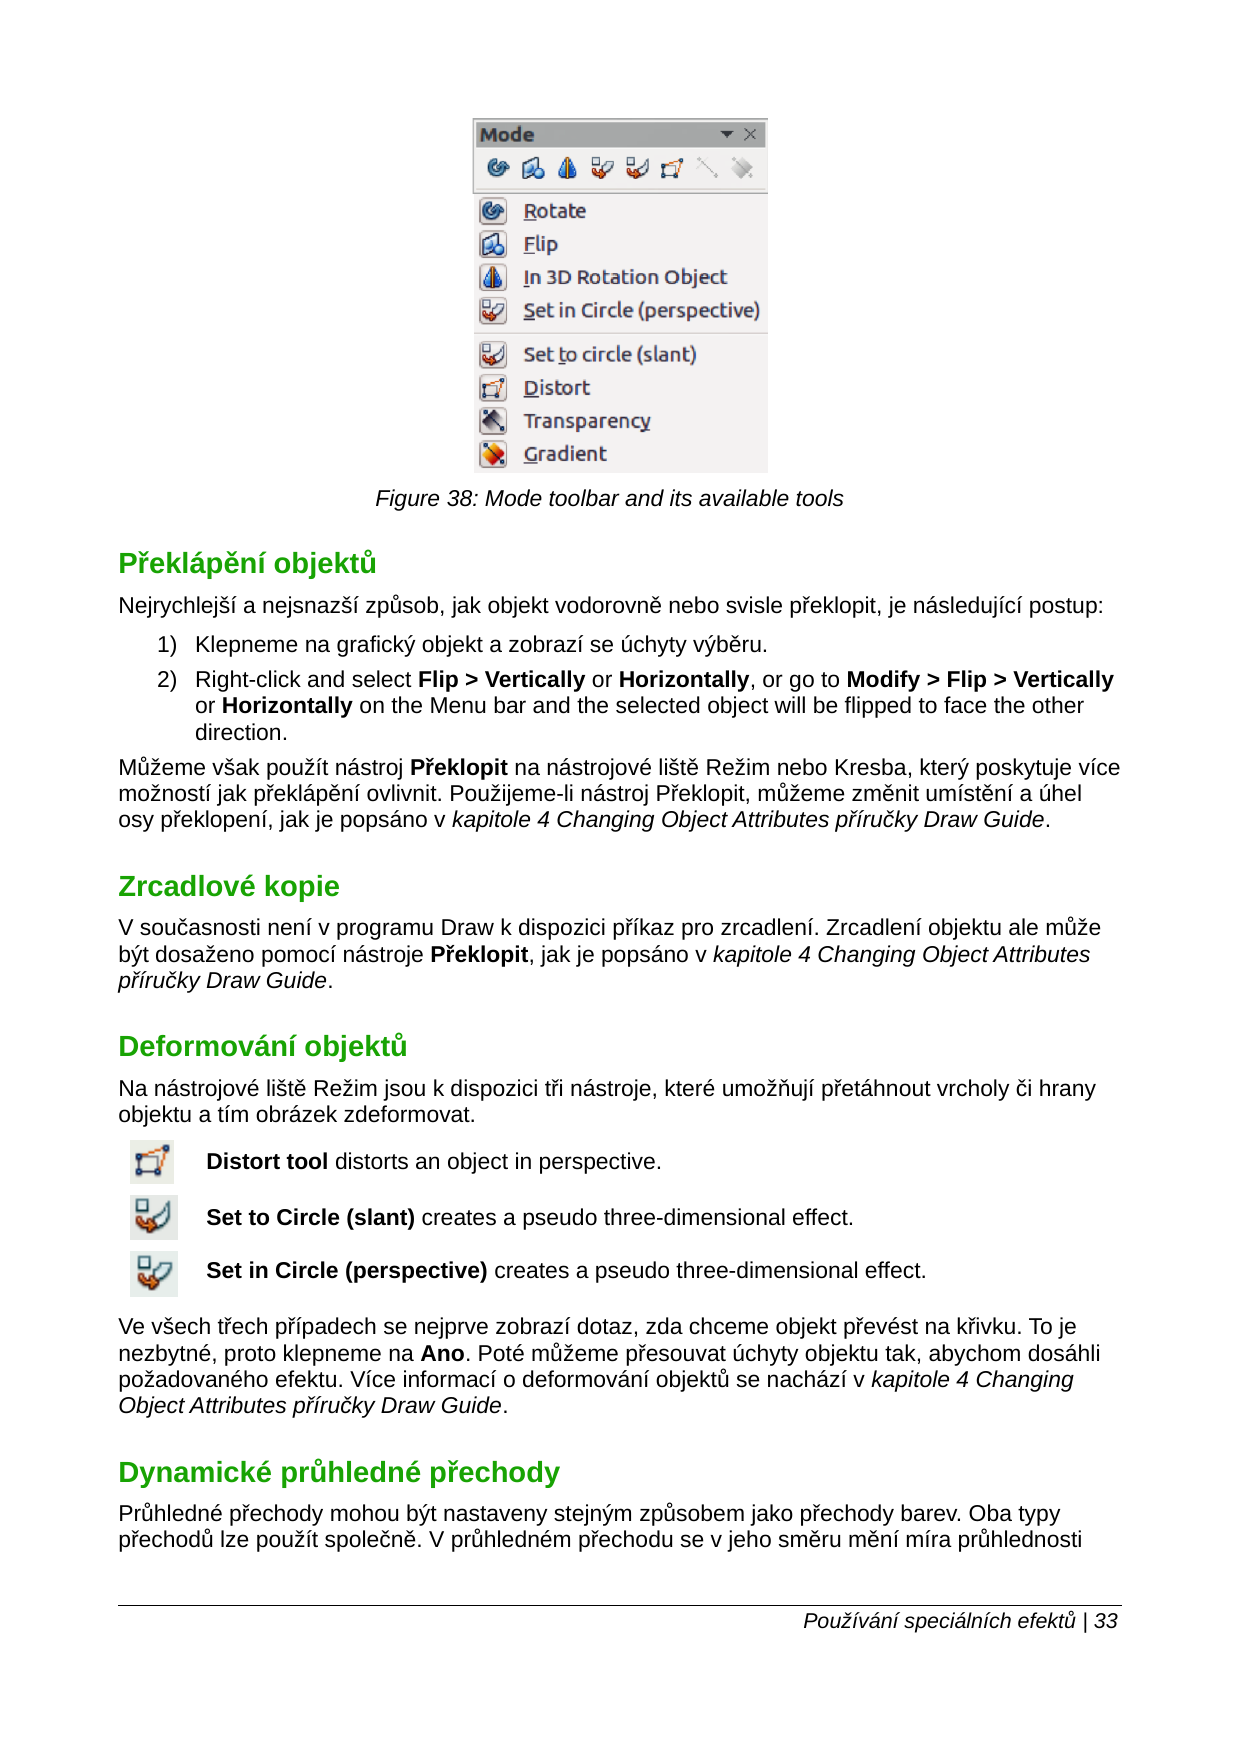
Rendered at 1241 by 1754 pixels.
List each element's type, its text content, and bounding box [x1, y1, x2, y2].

table_cell Set in Circle (perspective) creates a pseudo three-dimensional effect. [206, 1251, 1122, 1301]
text Nejrychlejší a nejsnazší způsob, jak objekt vodorovně nebo svisle překlopit, je následující postup: [118, 592, 1122, 618]
subtitle Zrcadlové kopie [118, 869, 1122, 902]
subtitle Překlápění objektů [118, 546, 1122, 580]
table_cell Set to Circle (slant) creates a pseudo three-dimensional effect. [206, 1196, 1122, 1251]
picture [130, 1251, 178, 1297]
text Ve všech třech případech se nejprve zobrazí dotaz, zda chceme objekt převést na křivku. To je nezbytné, proto klepneme na Ano. Poté můžeme přesouvat úchyty objektu tak, abychom dosáhli požadovaného efektu. Více informací o deformování objektů se nachází v kapitole 4 Changing Object Attributes příručky Draw Guide. [118, 1313, 1122, 1418]
picture [130, 1195, 178, 1240]
picture [130, 1140, 174, 1184]
table_header Distort tool distorts an object in perspective. [206, 1140, 1122, 1196]
table_header [118, 1140, 206, 1196]
text V současnosti není v programu Draw k dispozici příkaz pro zrcadlení. Zrcadlení objektu ale může být dosaženo pomocí nástroje Překlopit, jak je popsáno v kapitole 4 Changing Object Attributes příručky Draw Guide. [118, 914, 1122, 993]
picture [472, 118, 768, 473]
list Klepneme na grafický objekt a zobrazí se úchyty výběru. [177, 631, 1122, 657]
table_cell [118, 1251, 206, 1301]
subtitle Deformování objektů [118, 1029, 1122, 1063]
text Figure 38: Mode toolbar and its available tools [375, 484, 865, 511]
subtitle Dynamické průhledné přechody [118, 1455, 1122, 1488]
list Right-click and select Flip > Vertically or Horizontally, or go to Modify > Flip > Vertically or Horizontally on the Menu bar and the selected object will be flipped to face the other direction. [177, 666, 1122, 745]
text Na nástrojové liště Režim jsou k dispozici tři nástroje, které umožňují přetáhnout vrcholy či hrany objektu a tím obrázek zdeformovat. [118, 1075, 1122, 1127]
text Průhledné přechody mohou být nastaveny stejným způsobem jako přechody barev. Oba typy přechodů lze použít společně. V průhledném přechodu se v jeho směru mění míra průhlednosti [118, 1500, 1122, 1553]
text Můžeme však použít nástroj Překlopit na nástrojové liště Režim nebo Kresba, který poskytuje více možností jak překlápění ovlivnit. Použijeme-li nástroj Překlopit, můžeme změnit umístění a úhel osy překlopení, jak je popsáno v kapitole 4 Changing Object Attributes příručky Draw Guide. [118, 754, 1122, 833]
table_cell [118, 1196, 206, 1251]
